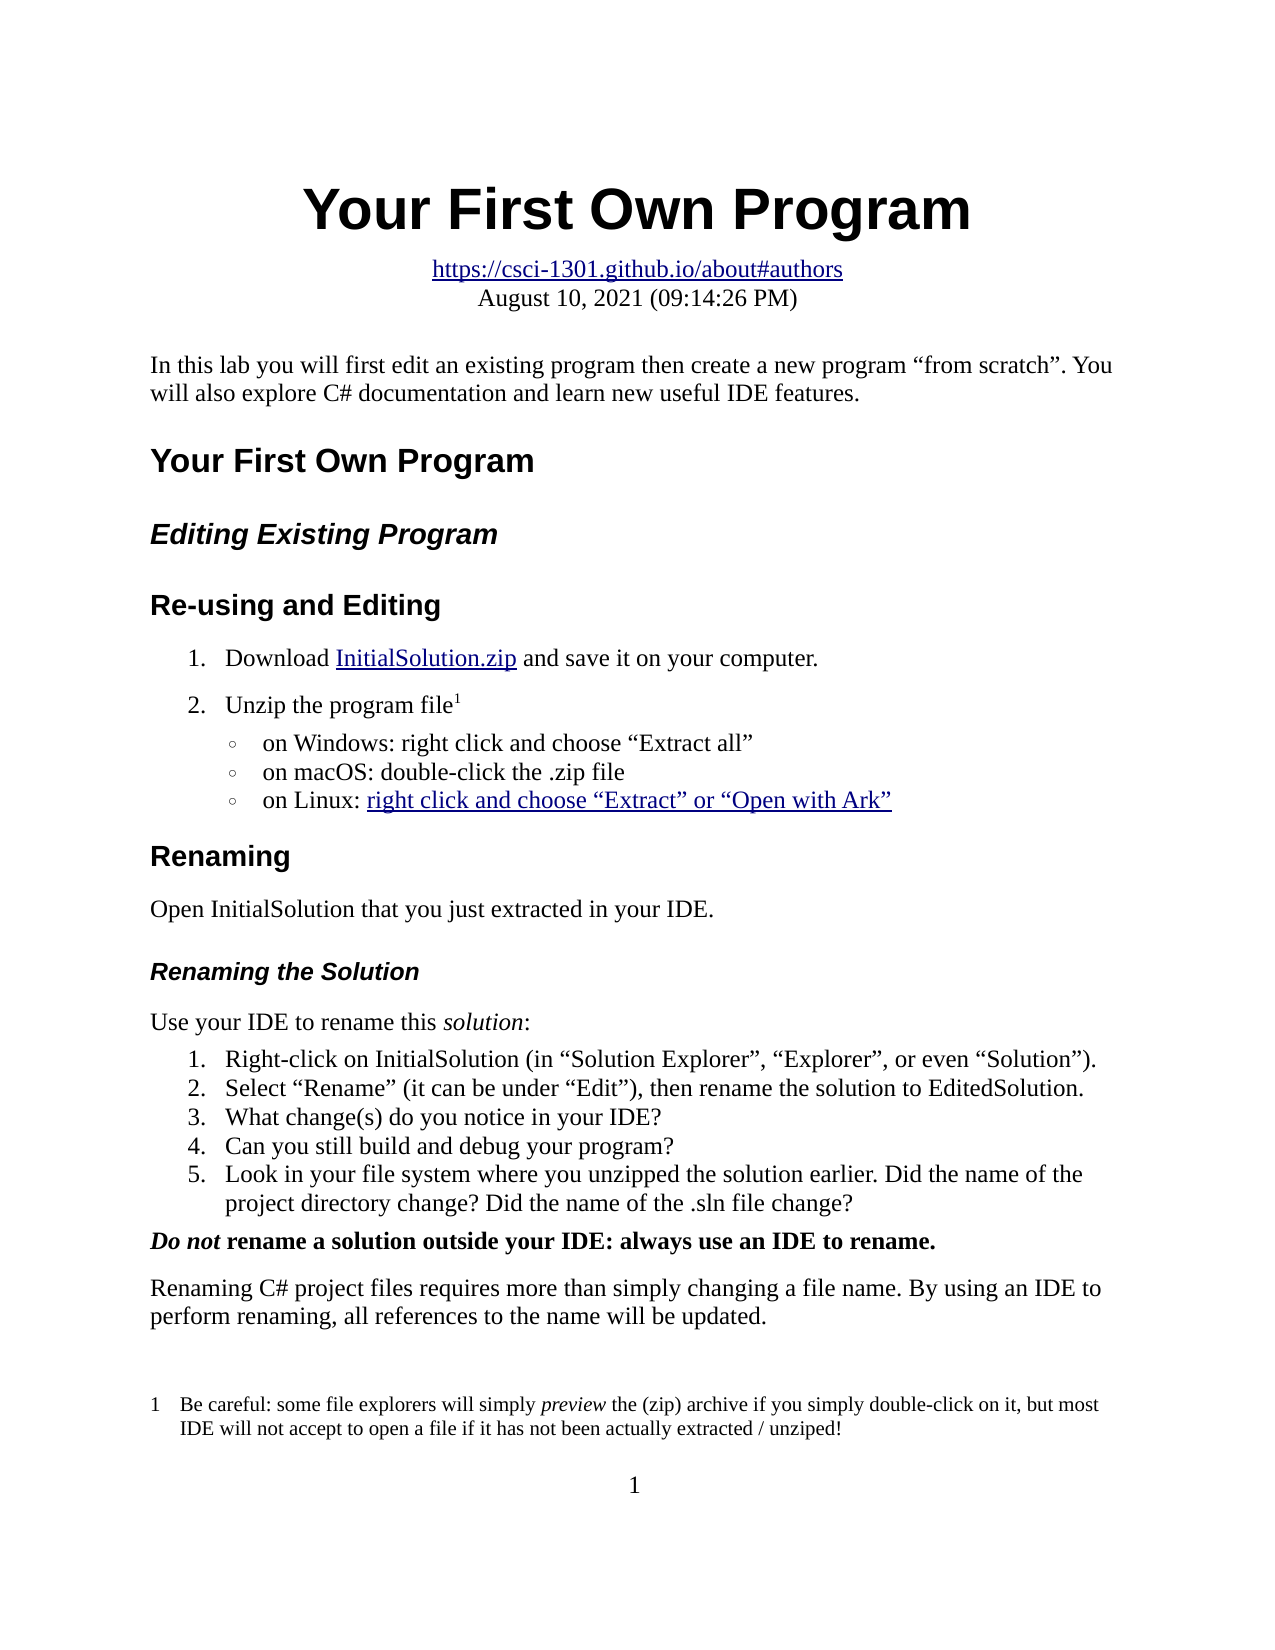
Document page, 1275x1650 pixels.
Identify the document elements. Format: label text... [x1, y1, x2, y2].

text August 10, 2021 (09:14:26 PM) [150, 283, 1125, 312]
list Look in your file system where you unzipped the solution earlier. Did the name of the project directory change? Did the name of the .sln file change? [187, 1159, 1125, 1217]
list Select “Rename” (it can be under “Edit”), then rename the solution to EditedSolution. [187, 1073, 1125, 1102]
text Use your IDE to rename this solution: [150, 1007, 1125, 1036]
list Unzip the program file [187, 690, 1125, 719]
text Renaming C# project files requires more than simply changing a file name. By using an IDE to perform renaming, all references to the name will be updated. [150, 1273, 1125, 1330]
subtitle Your First Own Program [150, 441, 1125, 480]
list Download InitialSolution.zip and save it on your computer. [187, 643, 1125, 672]
subtitle Re-using and Editing [150, 588, 1125, 622]
list on macOS: double-click the .zip file [225, 757, 1125, 785]
subtitle Renaming [150, 839, 1125, 873]
text https://csci-1301.github.io/about#authors [150, 254, 1125, 283]
list Can you still build and debug your program? [187, 1131, 1125, 1159]
text In this lab you will first edit an existing program then create a new program “from scratch”. You will also explore C# documentation and learn new useful IDE features. [150, 350, 1125, 407]
list What change(s) do you notice in your IDE? [187, 1102, 1125, 1131]
subtitle Renaming the Solution [150, 957, 1125, 985]
list Be careful: some file explorers will simply preview the (zip) archive if you simply double-click on it, but most IDE will not accept to open a file if it has not been actually extracted / unziped! [150, 1392, 1125, 1440]
title Your First Own Program [150, 175, 1125, 242]
subtitle Editing Existing Program [150, 517, 1125, 551]
list Right-click on InitialSolution (in “Solution Explorer”, “Explorer”, or even “Solution”). [187, 1044, 1125, 1073]
text Do not rename a solution outside your IDE: always use an IDE to rename. [150, 1226, 1125, 1255]
text Open InitialSolution that you just extracted in your IDE. [150, 894, 1125, 923]
list on Linux: right click and choose “Extract” or “Open with Ark” [225, 785, 1125, 814]
list on Windows: right click and choose “Extract all” [225, 728, 1125, 757]
